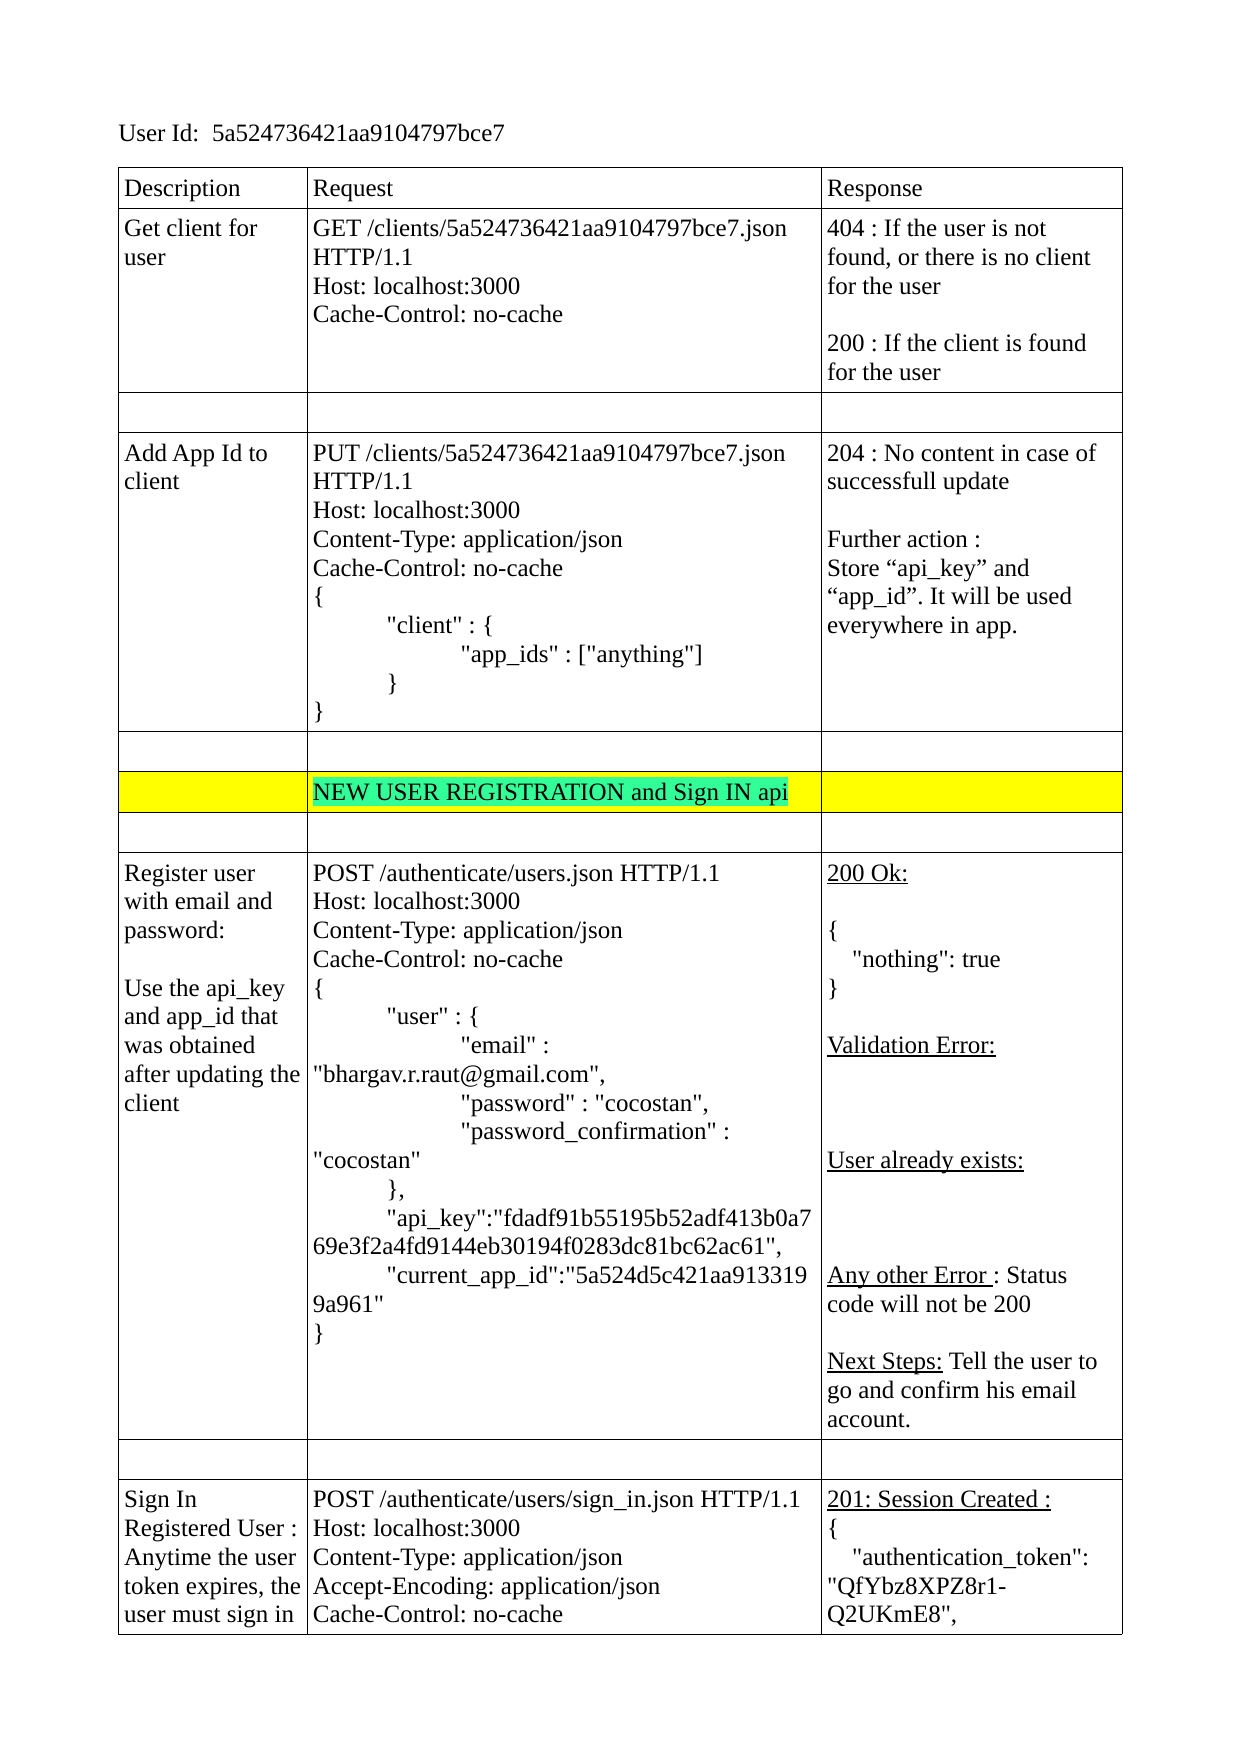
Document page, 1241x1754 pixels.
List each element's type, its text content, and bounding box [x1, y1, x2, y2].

table_cell [119, 813, 307, 852]
table_cell PUT /clients/5a524736421aa9104797bce7.json HTTP/1.1 Host: localhost:3000 Content-Type: application/json Cache-Control: no-cache { "client" : { "app_ids" : ["anything"] } } [308, 433, 821, 731]
table_cell [308, 1440, 821, 1479]
table_cell 204 : No content in case of successfull update Further action : Store “api_key” and “app_id”. It will be used everywhere in app. [822, 433, 1122, 731]
table_cell GET /clients/5a524736421aa9104797bce7.json HTTP/1.1 Host: localhost:3000 Cache-Control: no-cache [308, 209, 821, 392]
table_header Request [308, 168, 821, 207]
table_cell Register user with email and password: Use the api_key and app_id that was obtained after updating the client [119, 853, 307, 1438]
table_cell 200 Ok: { "nothing": true } Validation Error: User already exists: Any other Error : Status code will not be 200 Next Steps: Tell the user to go and confirm his email account. [822, 853, 1122, 1438]
table_cell Sign In Registered User : Anytime the user token expires, the user must sign in [119, 1480, 307, 1634]
table_cell 201: Session Created : { "authentication_token": "QfYbz8XPZ8r1-Q2UKmE8", [822, 1480, 1122, 1634]
table_cell [308, 813, 821, 852]
table_cell [308, 393, 821, 432]
table_cell [119, 772, 307, 812]
table_cell POST /authenticate/users/sign_in.json HTTP/1.1 Host: localhost:3000 Content-Type: application/json Accept-Encoding: application/json Cache-Control: no-cache [308, 1480, 821, 1634]
table_cell NEW USER REGISTRATION and Sign IN api [308, 772, 821, 812]
table_header Description [119, 168, 307, 207]
table_header Response [822, 168, 1122, 207]
table_cell [822, 813, 1122, 852]
table_cell Get client for user [119, 209, 307, 392]
table_cell [119, 393, 307, 432]
table_cell [822, 732, 1122, 771]
table_cell [822, 772, 1122, 812]
table_cell 404 : If the user is not found, or there is no client for the user 200 : If the client is found for the user [822, 209, 1122, 392]
table_cell [822, 1440, 1122, 1479]
table_cell POST /authenticate/users.json HTTP/1.1 Host: localhost:3000 Content-Type: application/json Cache-Control: no-cache { "user" : { "email" : "bhargav.r.raut@gmail.com", "password" : "cocostan", "password_confirmation" : "cocostan" }, "api_key":"fdadf91b55195b52adf413b0a769e3f2a4fd9144eb30194f0283dc81bc62ac61", "current_app_id":"5a524d5c421aa9133199a961" } [308, 853, 821, 1438]
table_cell [119, 732, 307, 771]
table_cell [822, 393, 1122, 432]
table_cell [119, 1440, 307, 1479]
table_cell [308, 732, 821, 771]
table_cell Add App Id to client [119, 433, 307, 731]
text User Id: 5a524736421aa9104797bce7 [118, 118, 1122, 147]
